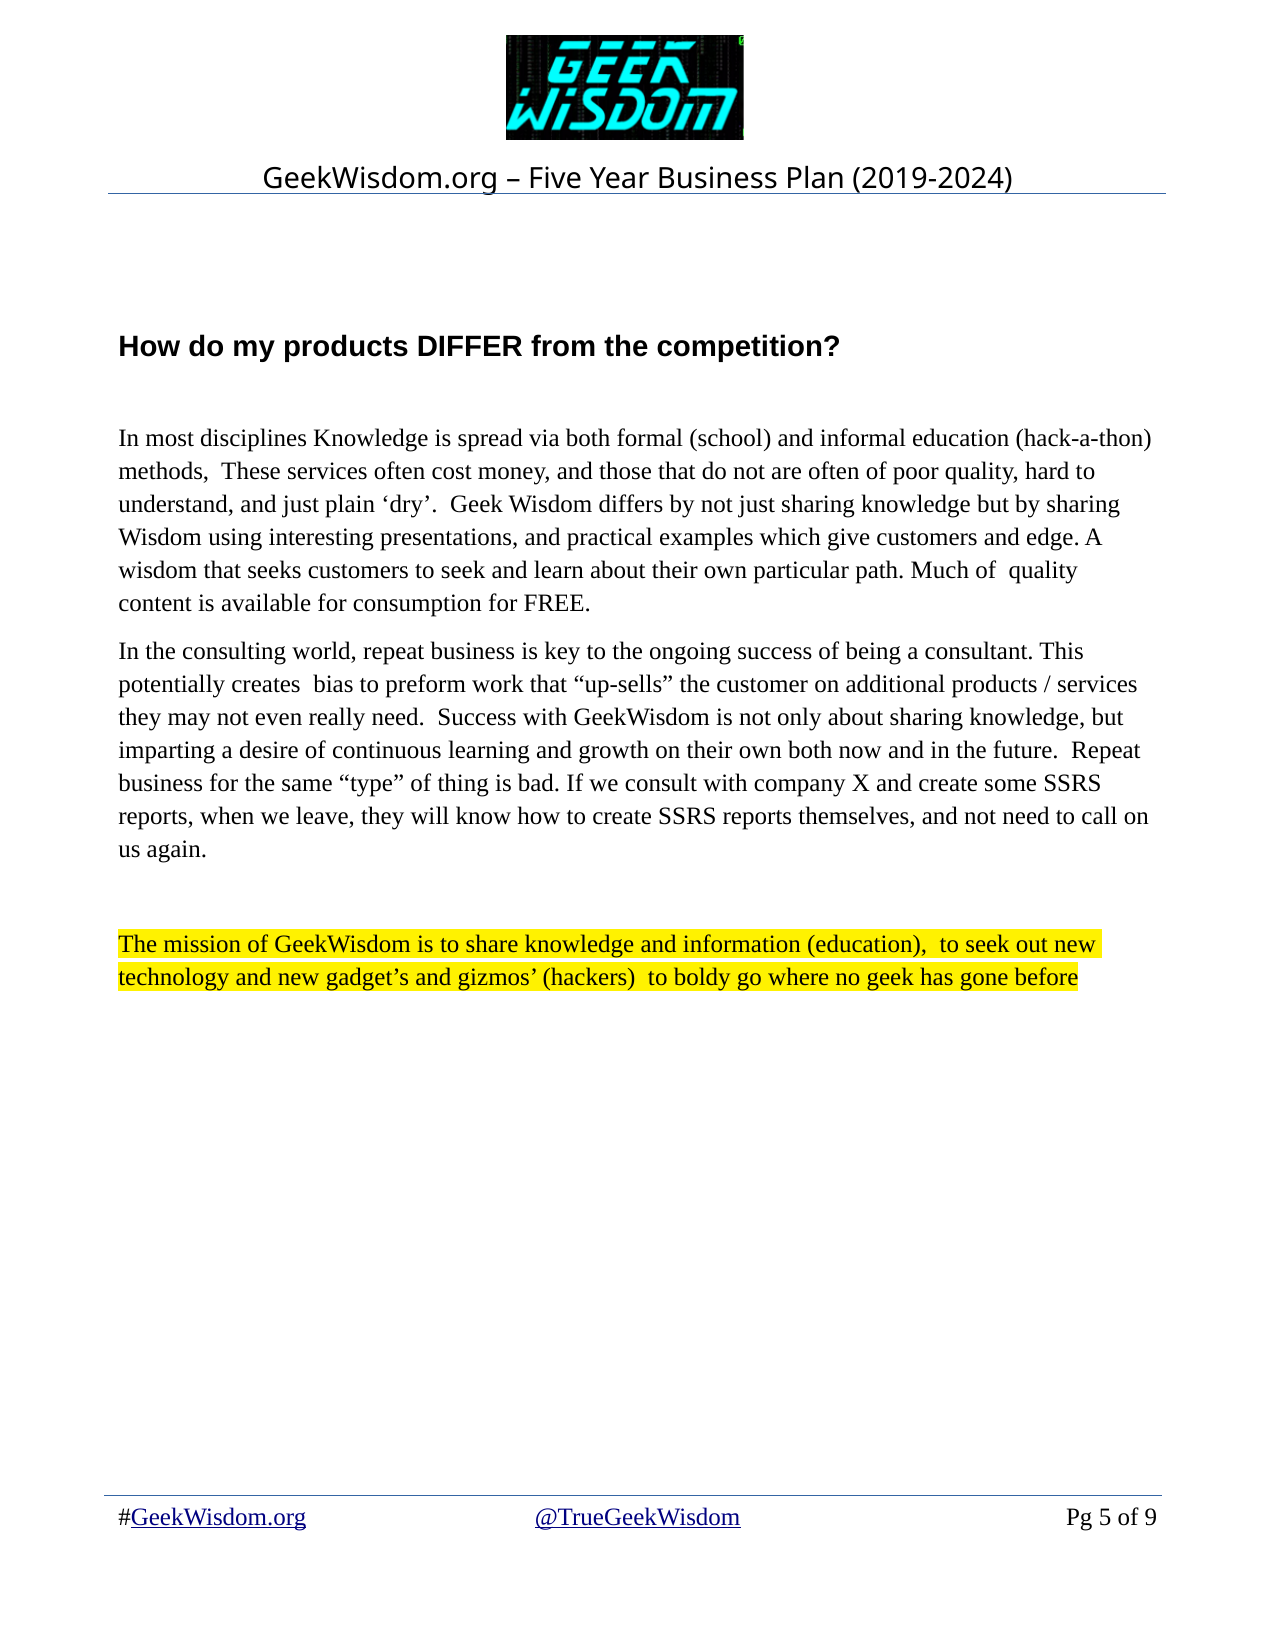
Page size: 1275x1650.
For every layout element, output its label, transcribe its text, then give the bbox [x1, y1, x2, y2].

subtitle How do my products DIFFER from the competition? [118, 329, 1157, 363]
text In most disciplines Knowledge is spread via both formal (school) and informal education (hack-a-thon) methods, These services often cost money, and those that do not are often of poor quality, hard to understand, and just plain ‘dry’. Geek Wisdom differs by not just sharing knowledge but by sharing Wisdom using interesting presentations, and practical examples which give customers and edge. A wisdom that seeks customers to seek and learn about their own particular path. Much of quality content is available for consumption for FREE. [118, 423, 1157, 617]
text The mission of GeekWisdom is to share knowledge and information (education), to seek out new technology and new gadget’s and gizmos’ (hackers) to boldy go where no geek has gone before [118, 929, 1157, 991]
picture [506, 35, 744, 140]
text In the consulting world, repeat business is key to the ongoing success of being a consultant. This potentially creates bias to preform work that “up-sells” the customer on additional products / services they may not even really need. Success with GeekWisdom is not only about sharing knowledge, but imparting a desire of continuous learning and growth on their own both now and in the future. Repeat business for the same “type” of thing is bad. If we consult with company X and create some SSRS reports, when we leave, they will know how to create SSRS reports themselves, and not need to call on us again. [118, 636, 1157, 863]
